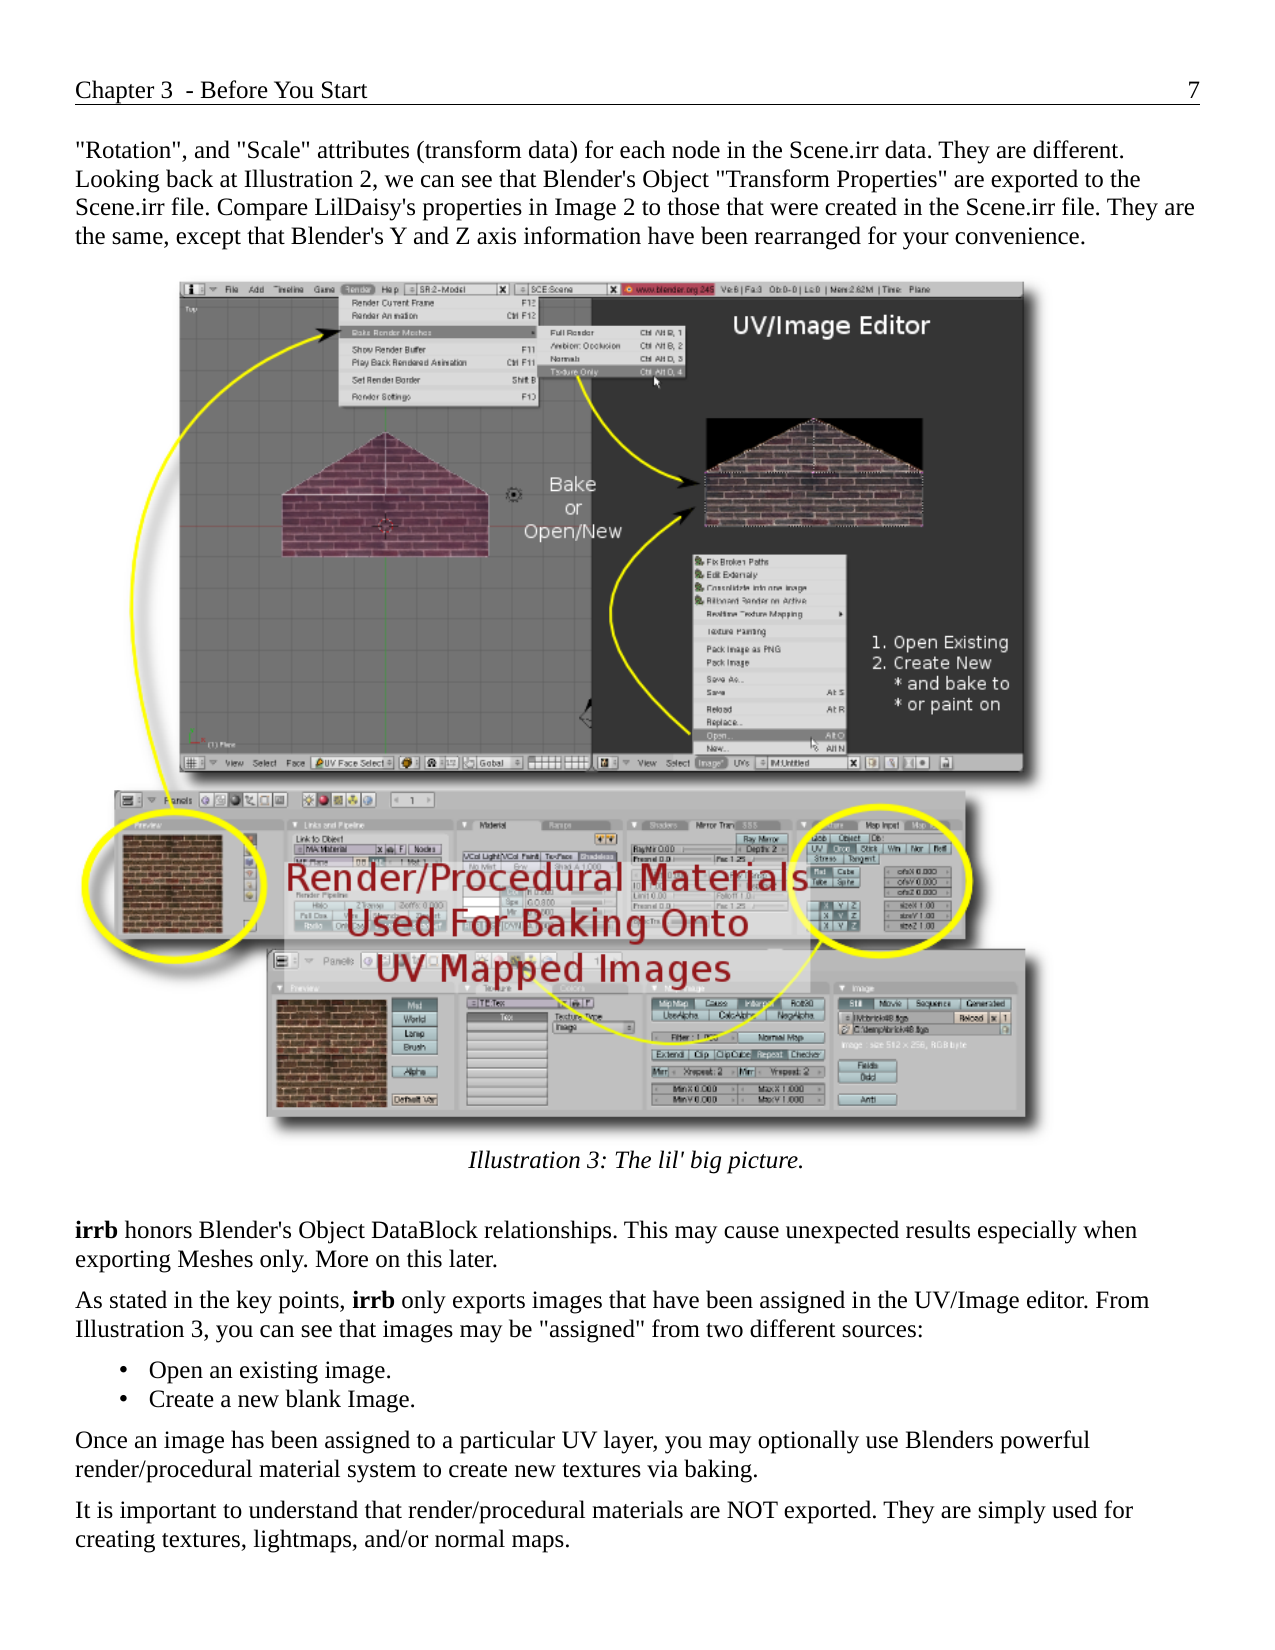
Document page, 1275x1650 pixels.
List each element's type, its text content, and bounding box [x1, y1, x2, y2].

list Create a new blank Image. [119, 1384, 1200, 1413]
text It is important to understand that render/procedural materials are NOT exported. They are simply used for creating textures, lightmaps, and/or normal maps. [75, 1495, 1200, 1553]
text "Rotation", and "Scale" attributes (transform data) for each node in the Scene.irr data. They are different. Looking back at Illustration 2, we can see that Blender's Object "Transform Properties" are exported to the Scene.irr file. Compare LilDaisy's properties in Image 2 to those that were created in the Scene.irr file. They are the same, except that Blender's Y and Z axis information have been rearranged for your convenience. [75, 135, 1200, 250]
text As stated in the key points, irrb only exports images that have been assigned in the UV/Image editor. From Illustration 3, you can see that images may be "assigned" from two different sources: [75, 1285, 1200, 1343]
text irrb honors Blender's Object DataBlock relationships. This may cause unexpected results especially when exporting Meshes only. More on this later. [75, 1174, 1200, 1273]
text Once an image has been assigned to a particular UV layer, you may optionally use Blenders powerful render/procedural material system to create new textures via baking. [75, 1425, 1200, 1483]
text [75, 262, 1200, 275]
list Open an existing image. [119, 1355, 1200, 1384]
text Illustration 3: The lil' big picture. [75, 1146, 1200, 1174]
picture [75, 275, 1054, 1146]
